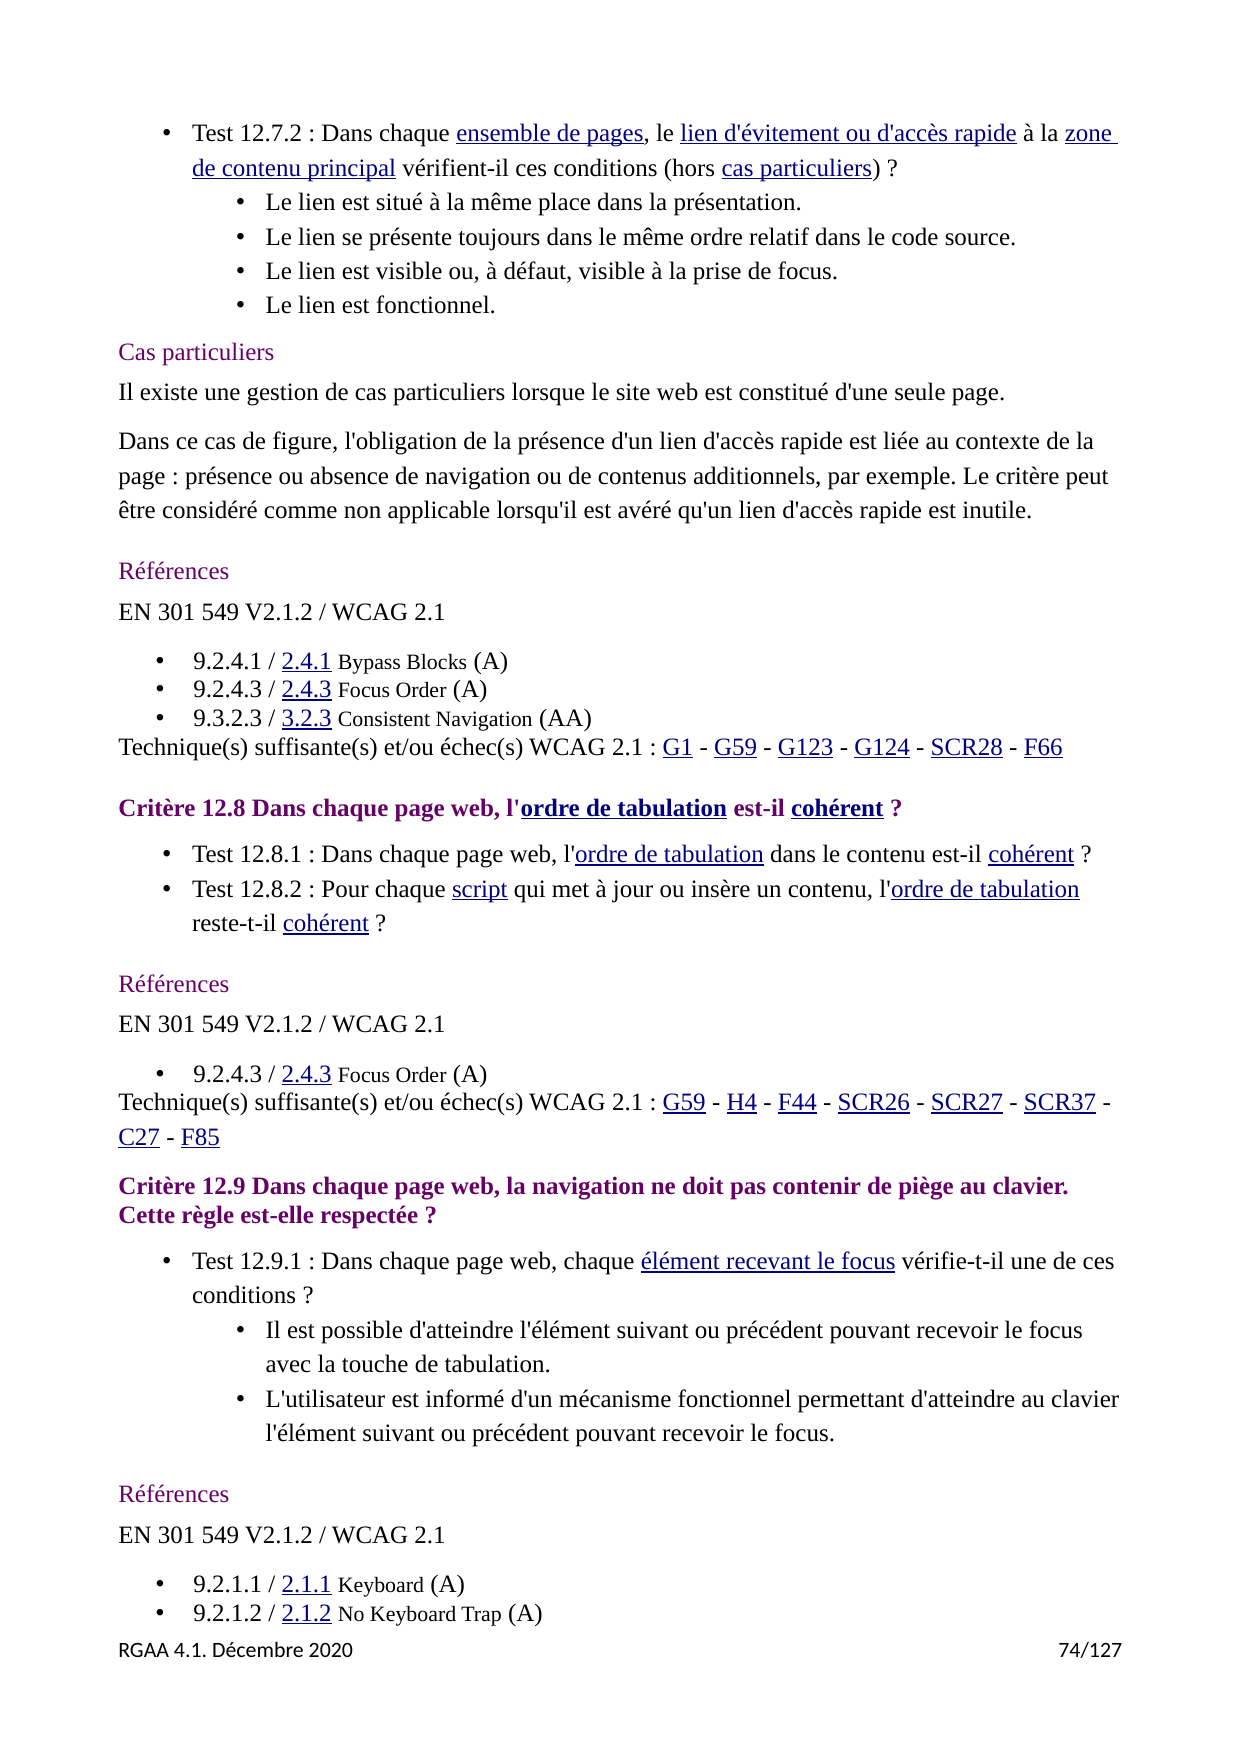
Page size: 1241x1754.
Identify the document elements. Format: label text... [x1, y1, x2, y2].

list 9.2.4.3 / 2.4.3 Focus Order (A) [156, 674, 1122, 703]
list Test 12.8.2 : Pour chaque script qui met à jour ou insère un contenu, l'ordre de tabulation reste-t-il cohérent ? [162, 874, 1122, 937]
list L'utilisateur est informé d'un mécanisme fonctionnel permettant d'atteindre au clavier l'élément suivant ou précédent pouvant recevoir le focus. [236, 1384, 1122, 1447]
subtitle Critère 12.8 Dans chaque page web, l'ordre de tabulation est-il cohérent ? [118, 793, 1122, 822]
text EN 301 549 V2.1.2 / WCAG 2.1 [118, 1520, 1122, 1549]
subtitle Références [118, 969, 1122, 998]
list Test 12.7.2 : Dans chaque ensemble de pages, le lien d'évitement ou d'accès rapide à la zone de contenu principal vérifient-il ces conditions (hors cas particuliers) ? [162, 118, 1122, 181]
list Le lien est fonctionnel. [236, 291, 1122, 319]
list Il est possible d'atteindre l'élément suivant ou précédent pouvant recevoir le focus avec la touche de tabulation. [236, 1315, 1122, 1378]
text Technique(s) suffisante(s) et/ou échec(s) WCAG 2.1 : G59 - H4 - F44 - SCR26 - SCR27 - SCR37 - C27 - F85 [118, 1087, 1122, 1151]
list Le lien se présente toujours dans le même ordre relatif dans le code source. [236, 222, 1122, 250]
text Il existe une gestion de cas particuliers lorsque le site web est constitué d'une seule page. [118, 377, 1122, 406]
text Technique(s) suffisante(s) et/ou échec(s) WCAG 2.1 : G1 - G59 - G123 - G124 - SCR28 - F66 [118, 732, 1122, 761]
list 9.2.4.1 / 2.4.1 Bypass Blocks (A) [156, 646, 1122, 674]
text EN 301 549 V2.1.2 / WCAG 2.1 [118, 597, 1122, 625]
list Test 12.9.1 : Dans chaque page web, chaque élément recevant le focus vérifie-t-il une de ces conditions ? [162, 1246, 1122, 1309]
subtitle Critère 12.9 Dans chaque page web, la navigation ne doit pas contenir de piège au clavier. Cette règle est-elle respectée ? [118, 1171, 1122, 1228]
list Le lien est visible ou, à défaut, visible à la prise de focus. [236, 256, 1122, 285]
list 9.2.4.3 / 2.4.3 Focus Order (A) [156, 1059, 1122, 1087]
list 9.2.1.2 / 2.1.2 No Keyboard Trap (A) [156, 1598, 1122, 1626]
subtitle Références [118, 1479, 1122, 1508]
text Dans ce cas de figure, l'obligation de la présence d'un lien d'accès rapide est liée au contexte de la page : présence ou absence de navigation ou de contenus additionnels, par exemple. Le critère peut être considéré comme non applicable lorsqu'il est avéré qu'un lien d'accès rapide est inutile. [118, 426, 1122, 524]
subtitle Cas particuliers [118, 337, 1122, 366]
list Test 12.8.1 : Dans chaque page web, l'ordre de tabulation dans le contenu est-il cohérent ? [162, 839, 1122, 868]
list 9.3.2.3 / 3.2.3 Consistent Navigation (AA) [156, 703, 1122, 732]
list 9.2.1.1 / 2.1.1 Keyboard (A) [156, 1569, 1122, 1598]
list Le lien est situé à la même place dans la présentation. [236, 187, 1122, 216]
text EN 301 549 V2.1.2 / WCAG 2.1 [118, 1009, 1122, 1038]
subtitle Références [118, 556, 1122, 585]
